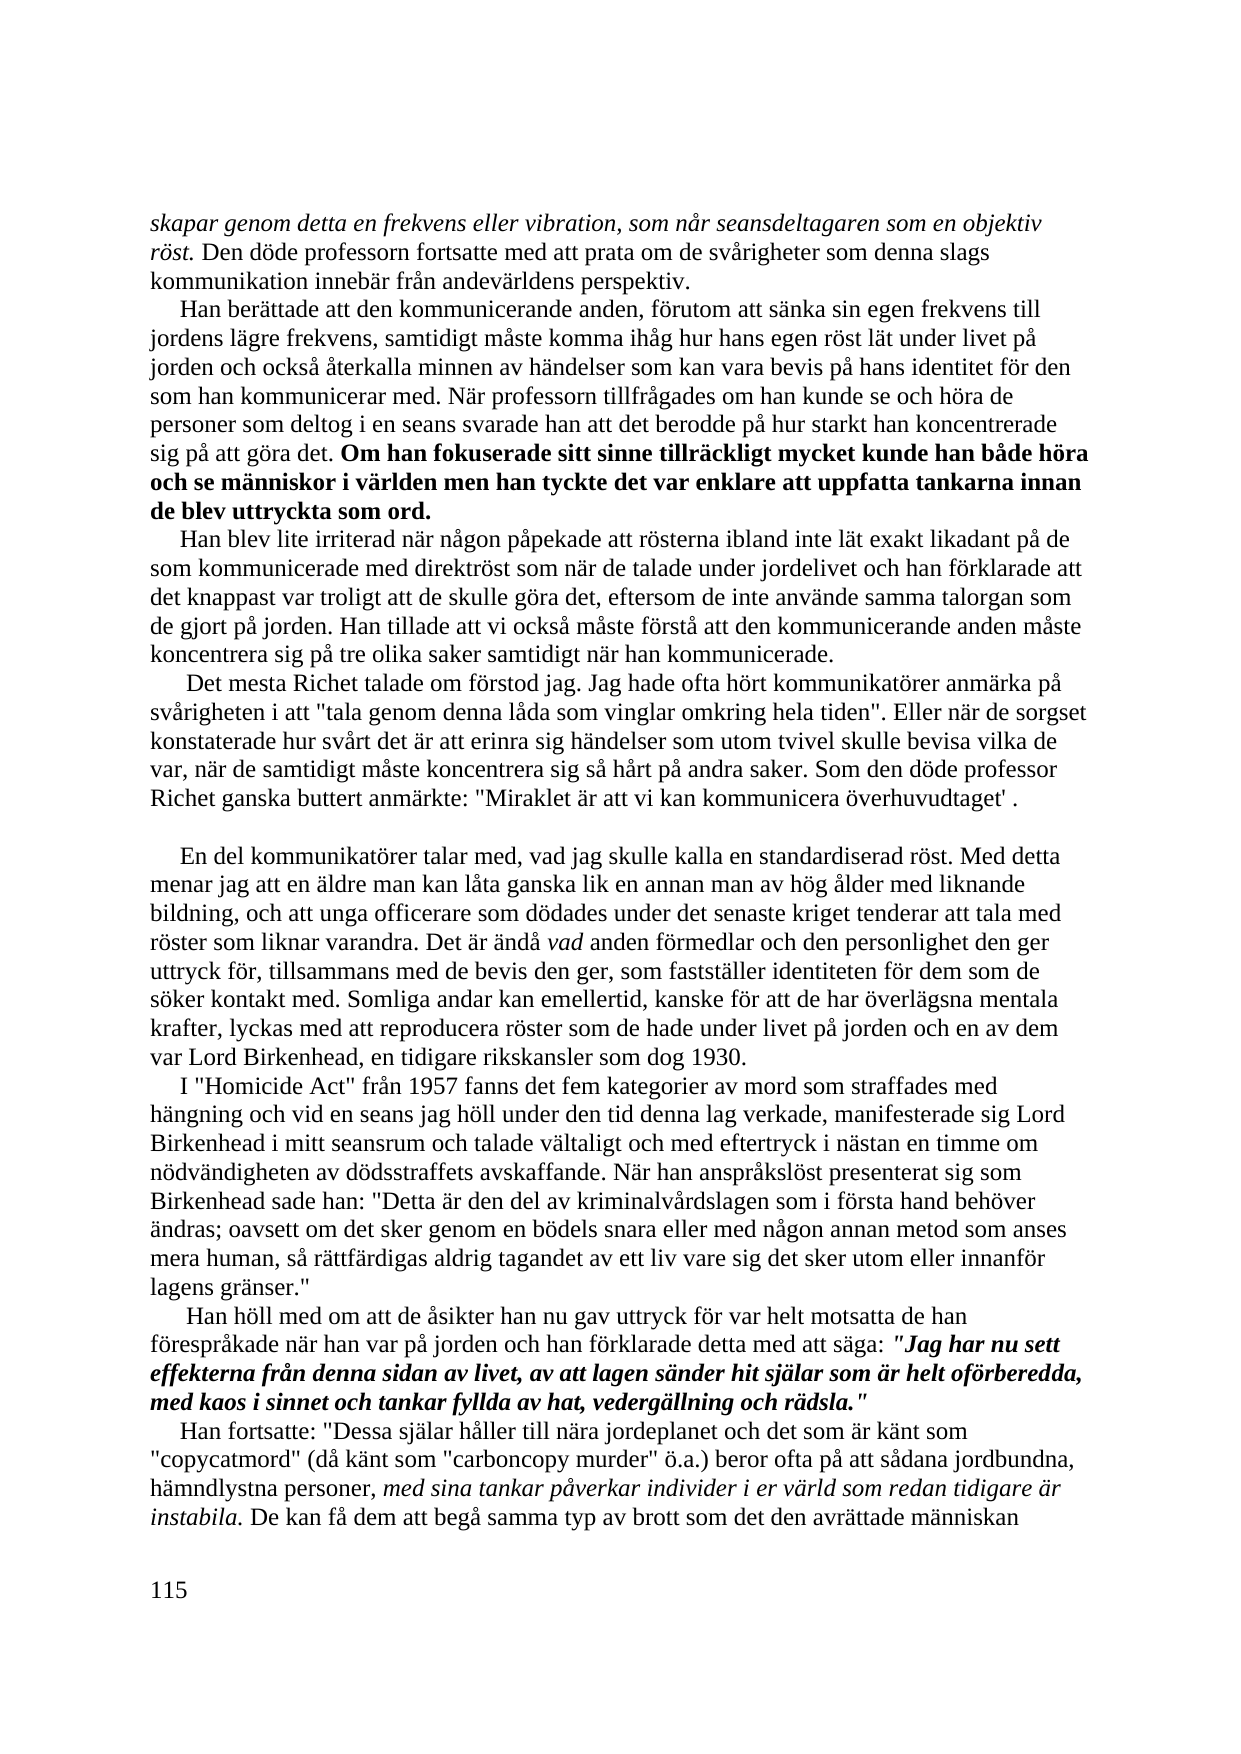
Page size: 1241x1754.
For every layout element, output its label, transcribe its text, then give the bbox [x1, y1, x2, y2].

text Han höll med om att de åsikter han nu gav uttryck för var helt motsatta de han förespråkade när han var på jorden och han för­klarade detta med att säga: "Jag har nu sett effekterna från denna sidan av livet, av att lagen sänder hit själar som är helt oförbered­da, med kaos i sinnet och tankar fyllda av hat, vedergällning och rädsla." [150, 1301, 1090, 1416]
text Han blev lite irriterad när någon påpekade att rösterna ibland inte lät exakt likadant på de som kommunicerade med direktröst som när de talade under jordelivet och han förklarade att det knappast var troligt att de skulle göra det, eftersom de inte använde samma talorgan som de gjort på jorden. Han tillade att vi också måste förstå att den kommunicerande anden måste koncentrera sig på tre olika saker samtidigt när han kommunicerade. [150, 524, 1090, 668]
text skapar genom detta en frekvens eller vibration, som når seansdeltagaren som en objektiv röst. Den döde professorn fortsatte med att prata om de svårigheter som denna slags kommunikation innebär från an­devärldens perspektiv. [150, 208, 1090, 294]
text Det mesta Richet talade om förstod jag. Jag hade ofta hört kommunikatörer anmärka på svå­righeten i att "tala genom denna låda som vinglar omkring hela tiden". Eller när de sorgset konstaterade hur svårt det är att erinra sig händelser som utom tvivel skulle bevisa vilka de var, när de samtidigt måste koncentrera sig så hårt på andra saker. Som den döde professor Richet ganska buttert anmärkte: "Miraklet är att vi kan kommunicera överhuvudtaget' . [150, 668, 1090, 812]
text Han berättade att den kommunicerande anden, förutom att sänka sin egen frekvens till jordens lägre frek­vens, samtidigt måste komma ihåg hur hans egen röst lät under livet på jorden och också återkalla minnen av händelser som kan vara bevis på hans identitet för den som han kommunicerar med. När professorn tillfrågades om han kunde se och höra de personer som deltog i en seans svarade han att det berodde på hur starkt han koncentrerade sig på att göra det. Om han foku­serade sitt sinne tillräckligt mycket kunde han både höra och se människor i världen men han tyckte det var enklare att uppfatta tankarna innan de blev uttryckta som ord. [150, 294, 1090, 524]
text Han fortsatte: "Dessa själar håller till nära jordeplanet och det som är känt som "copycatmord" (då känt som "carbon­copy murder" ö.a.) beror ofta på att sådana jordbundna, hämnd­lystna personer, med sina tankar påverkar individer i er värld som redan tidigare är instabila. De kan få dem att begå samma typ av brott som det den avrättade människan [150, 1416, 1090, 1531]
text En del kommunikatörer talar med, vad jag skulle kalla en stan­dardiserad röst. Med detta menar jag att en äldre man kan låta ganska lik en annan man av hög ålder med liknande bildning, och att unga officerare som dödades under det senaste kriget tenderar att tala med röster som liknar varandra. Det är ändå vad anden förmedlar och den personlighet den ger uttryck för, tillsammans med de bevis den ger, som fastställer identiteten för dem som de söker kontakt med. Somliga andar kan emellertid, kanske för att de har överlägsna mentala krafter, lyckas med att reproducera röster som de hade under livet på jorden och en av dem var Lord Birkenhead, en tidigare rikskansler som dog 1930. [150, 841, 1090, 1071]
text I "Homicide Act" från 1957 fanns det fem kategorier av mord som straffades med hängning och vid en seans jag höll under den tid denna lag verkade, manifesterade sig Lord Birkenhead i mitt seansrum och talade vältaligt och med eftertryck i nästan en timme om nödvändigheten av dödsstraffets avskaffande. När han anspråkslöst presenterat sig som Birkenhead sade han: "Detta är den del av kriminalvårdslagen som i första hand behöver ändras; oavsett om det sker genom en bödels snara eller med någon annan metod som anses mera human, så rättfärdigas aldrig tagandet av ett liv vare sig det sker utom eller innanför lagens gränser." [150, 1071, 1090, 1301]
